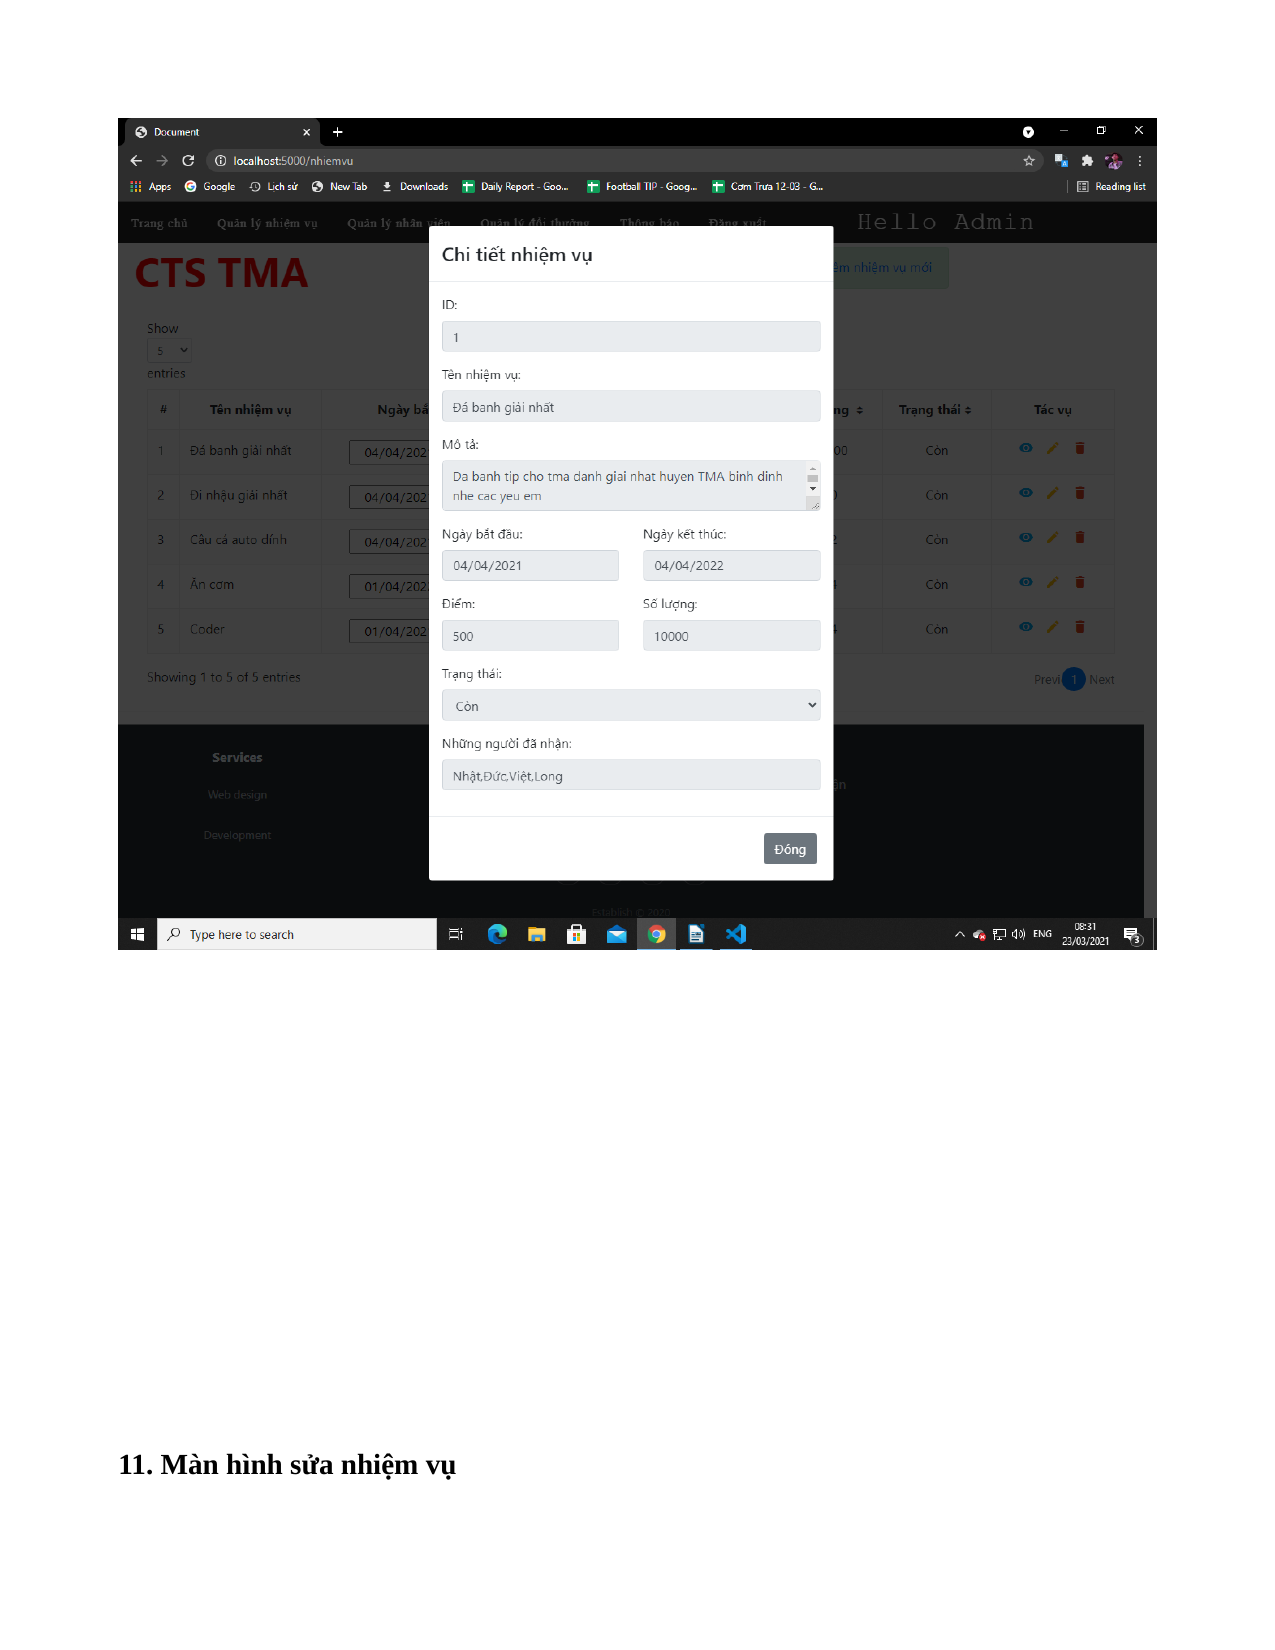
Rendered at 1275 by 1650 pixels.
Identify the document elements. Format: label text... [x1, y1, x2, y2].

picture [118, 118, 1157, 950]
text 11. Màn hình sửa nhiệm vụ [118, 1447, 1157, 1481]
